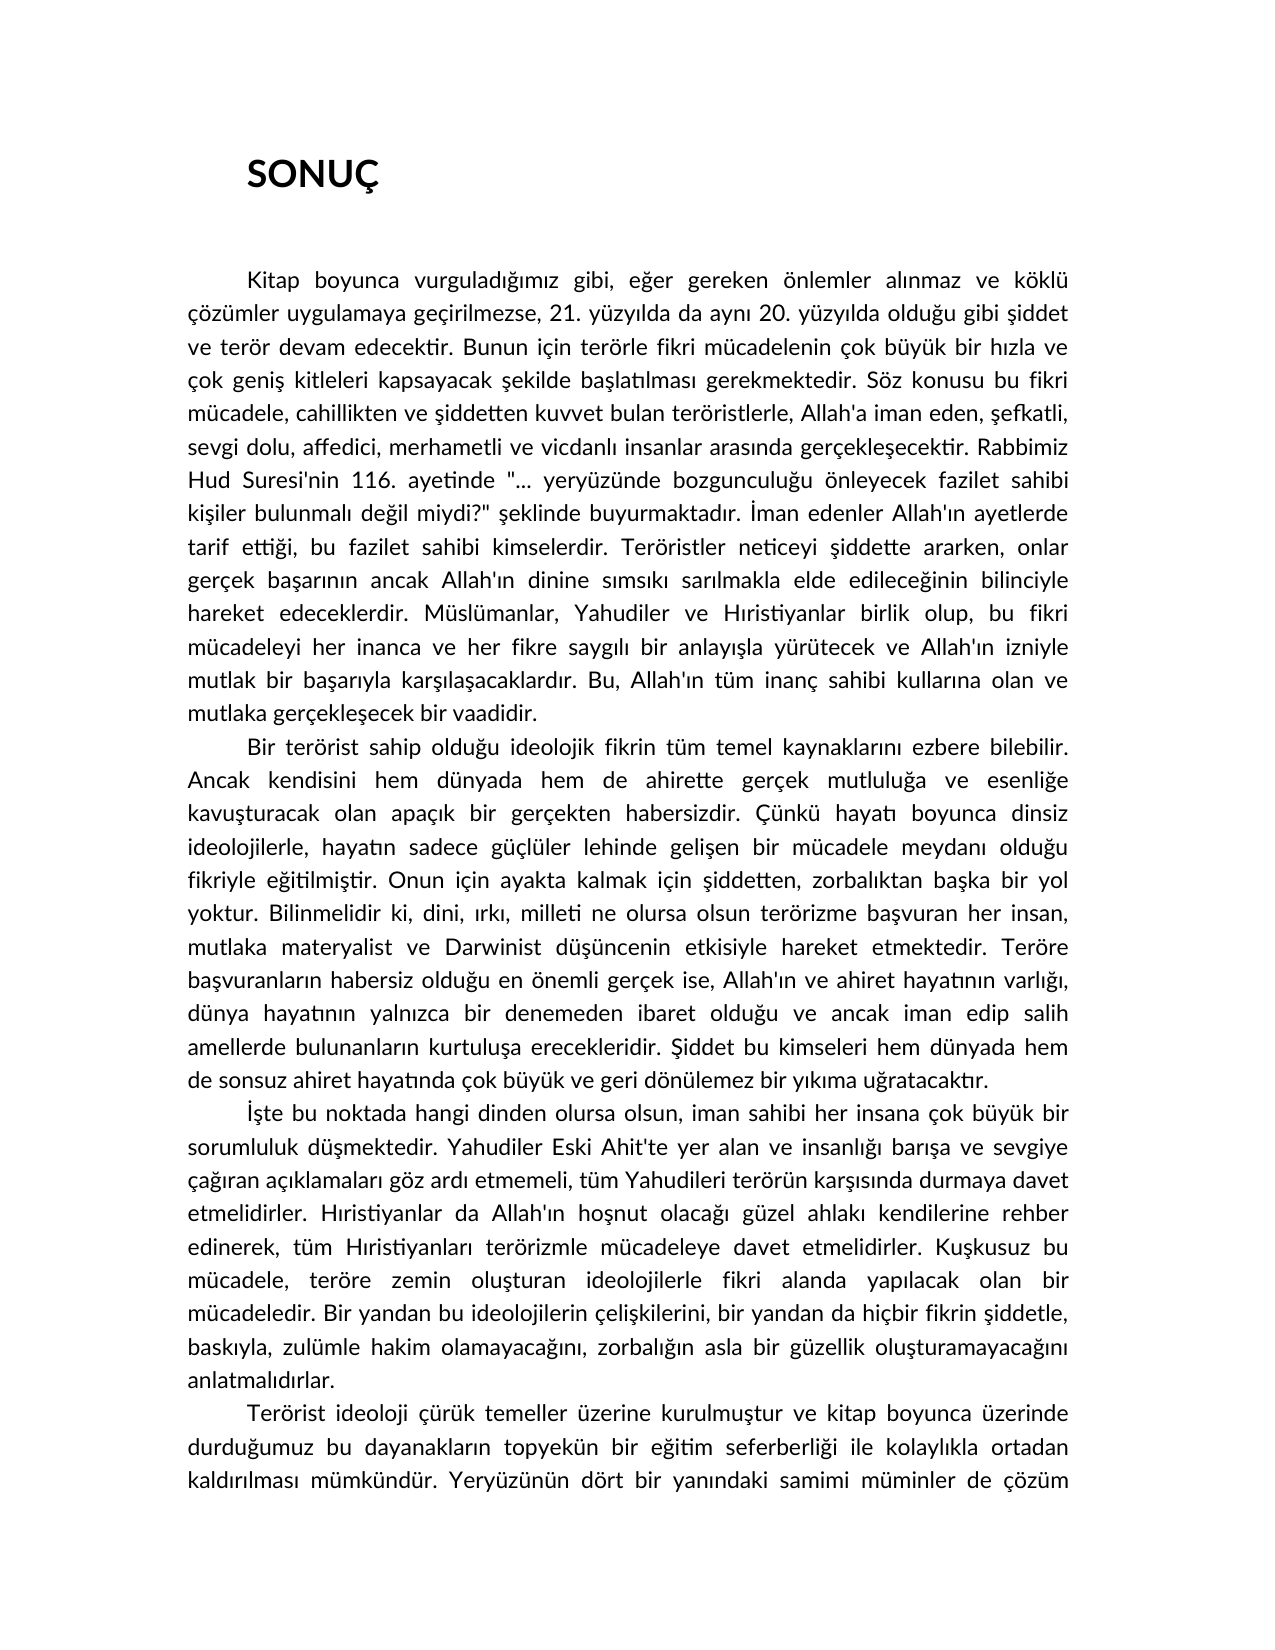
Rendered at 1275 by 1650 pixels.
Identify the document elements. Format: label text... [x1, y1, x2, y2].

text SONUÇ [187, 150, 1070, 195]
text Kitap boyunca vurguladığımız gibi, eğer gereken önlemler alınmaz ve köklü çözümler uygulamaya geçirilmezse, 21. yüzyılda da aynı 20. yüzyılda olduğu gibi şiddet ve terör devam edecektir. Bunun için terörle fikri mücadelenin çok büyük bir hızla ve çok geniş kitleleri kapsayacak şekilde başlatılması gerekmektedir. Söz konusu bu fikri mücadele, cahillikten ve şiddetten kuvvet bulan teröristlerle, Allah'a iman eden, şefkatli, sevgi dolu, affedici, merhametli ve vicdanlı insanlar arasında gerçekleşecektir. Rabbimiz Hud Suresi'nin 116. ayetinde "... yeryüzünde bozgunculuğu önleyecek fazilet sahibi kişiler bulunmalı değil miydi?" şeklinde buyurmaktadır. İman edenler Allah'ın ayetlerde tarif ettiği, bu fazilet sahibi kimselerdir. Teröristler neticeyi şiddette ararken, onlar gerçek başarının ancak Allah'ın dinine sımsıkı sarılmakla elde edileceğinin bilinciyle hareket edeceklerdir. Müslümanlar, Yahudiler ve Hıristiyanlar birlik olup, bu fikri mücadeleyi her inanca ve her fikre saygılı bir anlayışla yürütecek ve Allah'ın izniyle mutlak bir başarıyla karşılaşacaklardır. Bu, Allah'ın tüm inanç sahibi kullarına olan ve mutlaka gerçekleşecek bir vaadidir. [187, 262, 1070, 728]
text Bir terörist sahip olduğu ideolojik fikrin tüm temel kaynaklarını ezbere bilebilir. Ancak kendisini hem dünyada hem de ahirette gerçek mutluluğa ve esenliğe kavuşturacak olan apaçık bir gerçekten habersizdir. Çünkü hayatı boyunca dinsiz ideolojilerle, hayatın sadece güçlüler lehinde gelişen bir mücadele meydanı olduğu fikriyle eğitilmiştir. Onun için ayakta kalmak için şiddetten, zorbalıktan başka bir yol yoktur. Bilinmelidir ki, dini, ırkı, milleti ne olursa olsun terörizme başvuran her insan, mutlaka materyalist ve Darwinist düşüncenin etkisiyle hareket etmektedir. Teröre başvuranların habersiz olduğu en önemli gerçek ise, Allah'ın ve ahiret hayatının varlığı, dünya hayatının yalnızca bir denemeden ibaret olduğu ve ancak iman edip salih amellerde bulunanların kurtuluşa erecekleridir. Şiddet bu kimseleri hem dünyada hem de sonsuz ahiret hayatında çok büyük ve geri dönülemez bir yıkıma uğratacaktır. [187, 728, 1070, 1095]
text İşte bu noktada hangi dinden olursa olsun, iman sahibi her insana çok büyük bir sorumluluk düşmektedir. Yahudiler Eski Ahit'te yer alan ve insanlığı barışa ve sevgiye çağıran açıklamaları göz ardı etmemeli, tüm Yahudileri terörün karşısında durmaya davet etmelidirler. Hıristiyanlar da Allah'ın hoşnut olacağı güzel ahlakı kendilerine rehber edinerek, tüm Hıristiyanları terörizmle mücadeleye davet etmelidirler. Kuşkusuz bu mücadele, teröre zemin oluşturan ideolojilerle fikri alanda yapılacak olan bir mücadeledir. Bir yandan bu ideolojilerin çelişkilerini, bir yandan da hiçbir fikrin şiddetle, baskıyla, zulümle hakim olamayacağını, zorbalığın asla bir güzellik oluşturamayacağını anlatmalıdırlar. [187, 1095, 1070, 1395]
text Terörist ideoloji çürük temeller üzerine kurulmuştur ve kitap boyunca üzerinde durduğumuz bu dayanakların topyekün bir eğitim seferberliği ile kolaylıkla ortadan kaldırılması mümkündür. Yeryüzünün dört bir yanındaki samimi müminler de çözüm [187, 1395, 1070, 1495]
